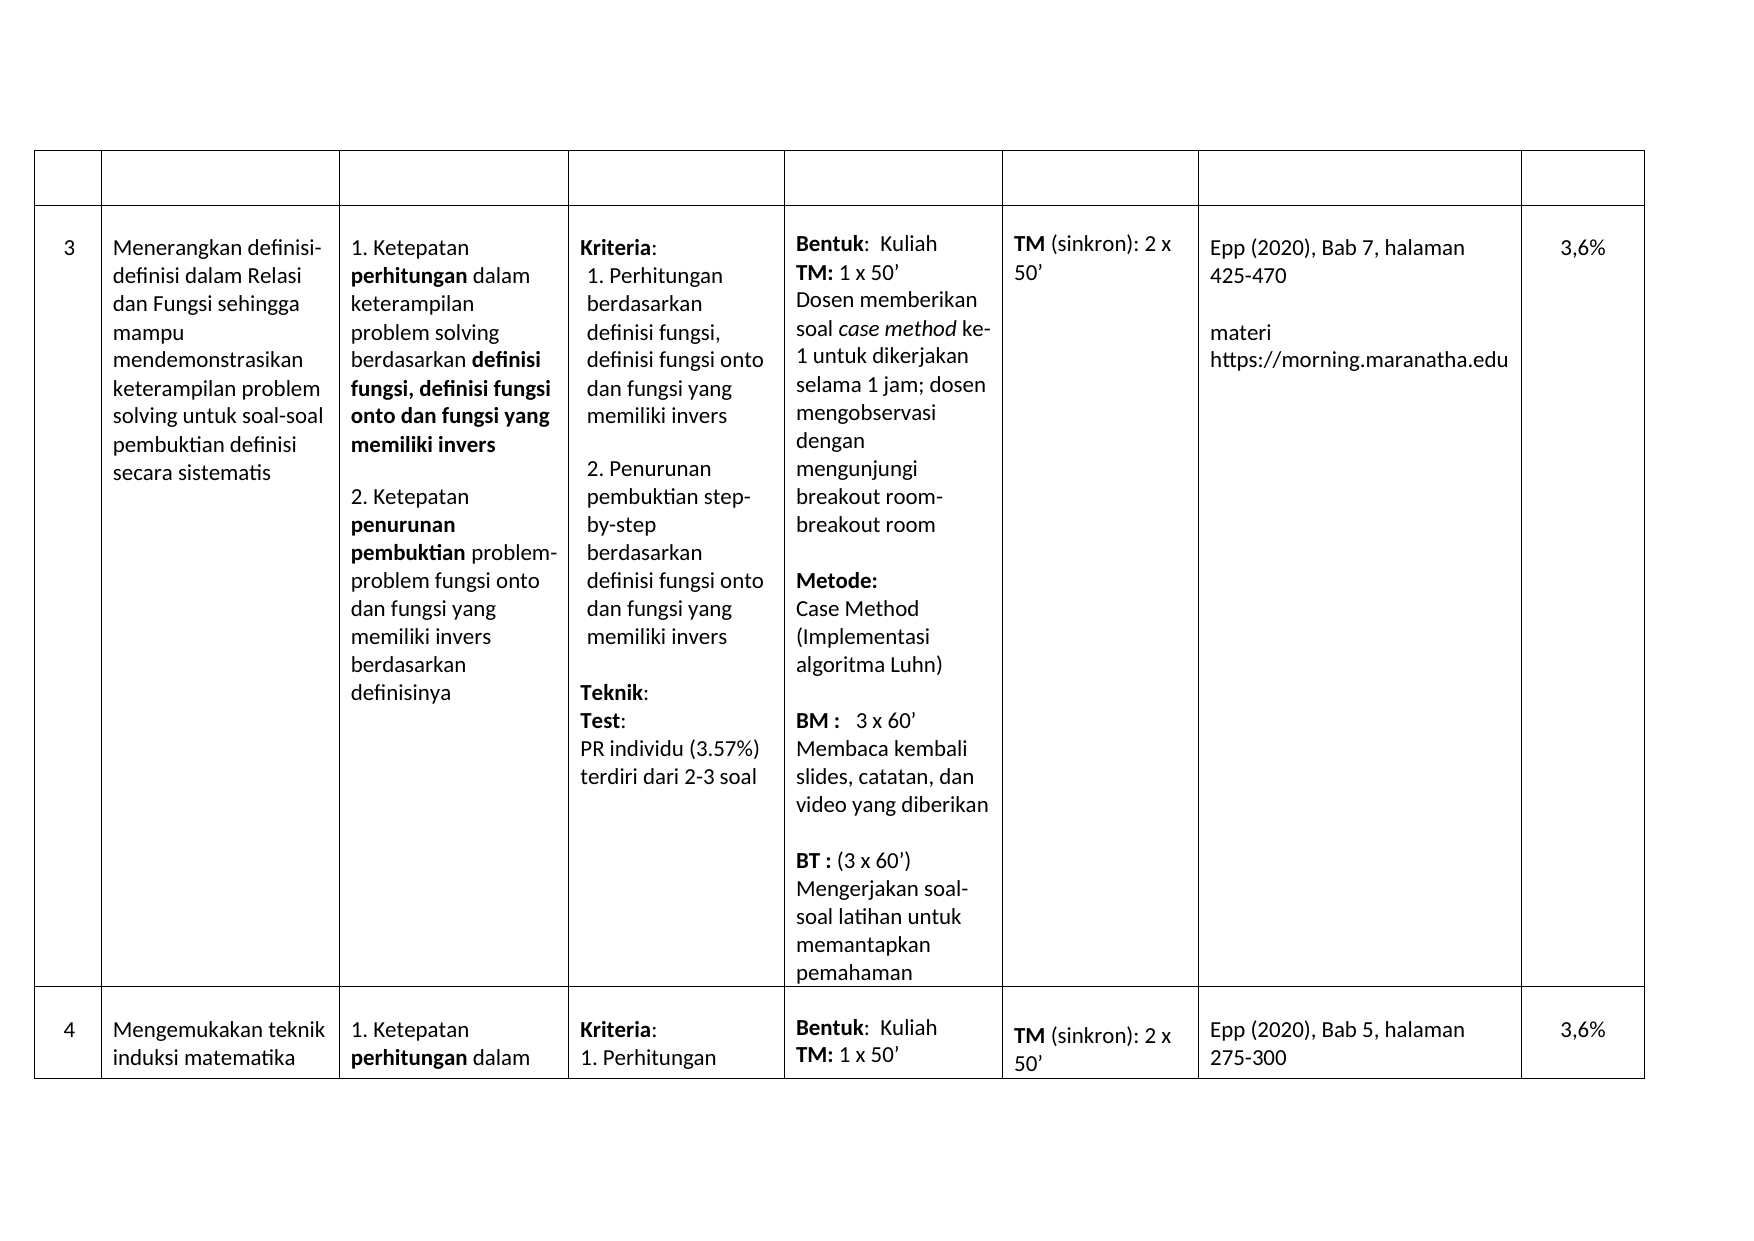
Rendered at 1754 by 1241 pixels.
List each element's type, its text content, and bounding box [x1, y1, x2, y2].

table_cell Kriteria: 1. Perhitungan [569, 987, 784, 1078]
table_cell 3,6% [1522, 206, 1644, 986]
table_cell [1003, 151, 1198, 204]
table_cell [102, 151, 339, 204]
table_cell 3 [35, 206, 101, 986]
table_cell TM (sinkron): 2 x 50’ [1003, 987, 1198, 1078]
table_cell [1199, 151, 1521, 204]
table_cell TM (sinkron): 2 x 50’ [1003, 206, 1198, 986]
table_cell 4 [35, 987, 101, 1078]
table_cell 1. Ketepatan perhitungan dalam [340, 987, 568, 1078]
table_cell Menerangkan definisi-definisi dalam Relasi dan Fungsi sehingga mampu mendemonstrasikan keterampilan problem solving untuk soal-soal pembuktian definisi secara sistematis [102, 206, 339, 986]
table_cell [1522, 151, 1644, 204]
table_cell [569, 151, 784, 204]
table_cell [35, 151, 101, 204]
table_cell [785, 151, 1002, 204]
table_cell 3,6% [1522, 987, 1644, 1078]
table_cell Kriteria: 1. Perhitungan berdasarkan definisi fungsi, definisi fungsi onto dan fungsi yang memiliki invers 2. Penurunan pembuktian step-by-step berdasarkan definisi fungsi onto dan fungsi yang memiliki invers Teknik: Test: PR individu (3.57%) terdiri dari 2-3 soal [569, 206, 784, 986]
table_cell Mengemukakan teknik induksi matematika [102, 987, 339, 1078]
table_cell 1. Ketepatan perhitungan dalam keterampilan problem solving berdasarkan definisi fungsi, definisi fungsi onto dan fungsi yang memiliki invers 2. Ketepatan penurunan pembuktian problem-problem fungsi onto dan fungsi yang memiliki invers berdasarkan definisinya [340, 206, 568, 986]
table_cell Epp (2020), Bab 5, halaman 275-300 [1199, 987, 1521, 1078]
table_cell Bentuk: Kuliah TM: 1 x 50’ [785, 987, 1002, 1078]
table_cell Bentuk: Kuliah TM: 1 x 50’ Dosen memberikan soal case method ke-1 untuk dikerjakan selama 1 jam; dosen mengobservasi dengan mengunjungi breakout room-breakout room Metode: Case Method (Implementasi algoritma Luhn) BM : 3 x 60’ Membaca kembali slides, catatan, dan video yang diberikan BT : (3 x 60’) Mengerjakan soal-soal latihan untuk memantapkan pemahaman [785, 206, 1002, 986]
table_cell [340, 151, 568, 204]
table_cell Epp (2020), Bab 7, halaman 425-470 materi https://morning.maranatha.edu [1199, 206, 1521, 986]
